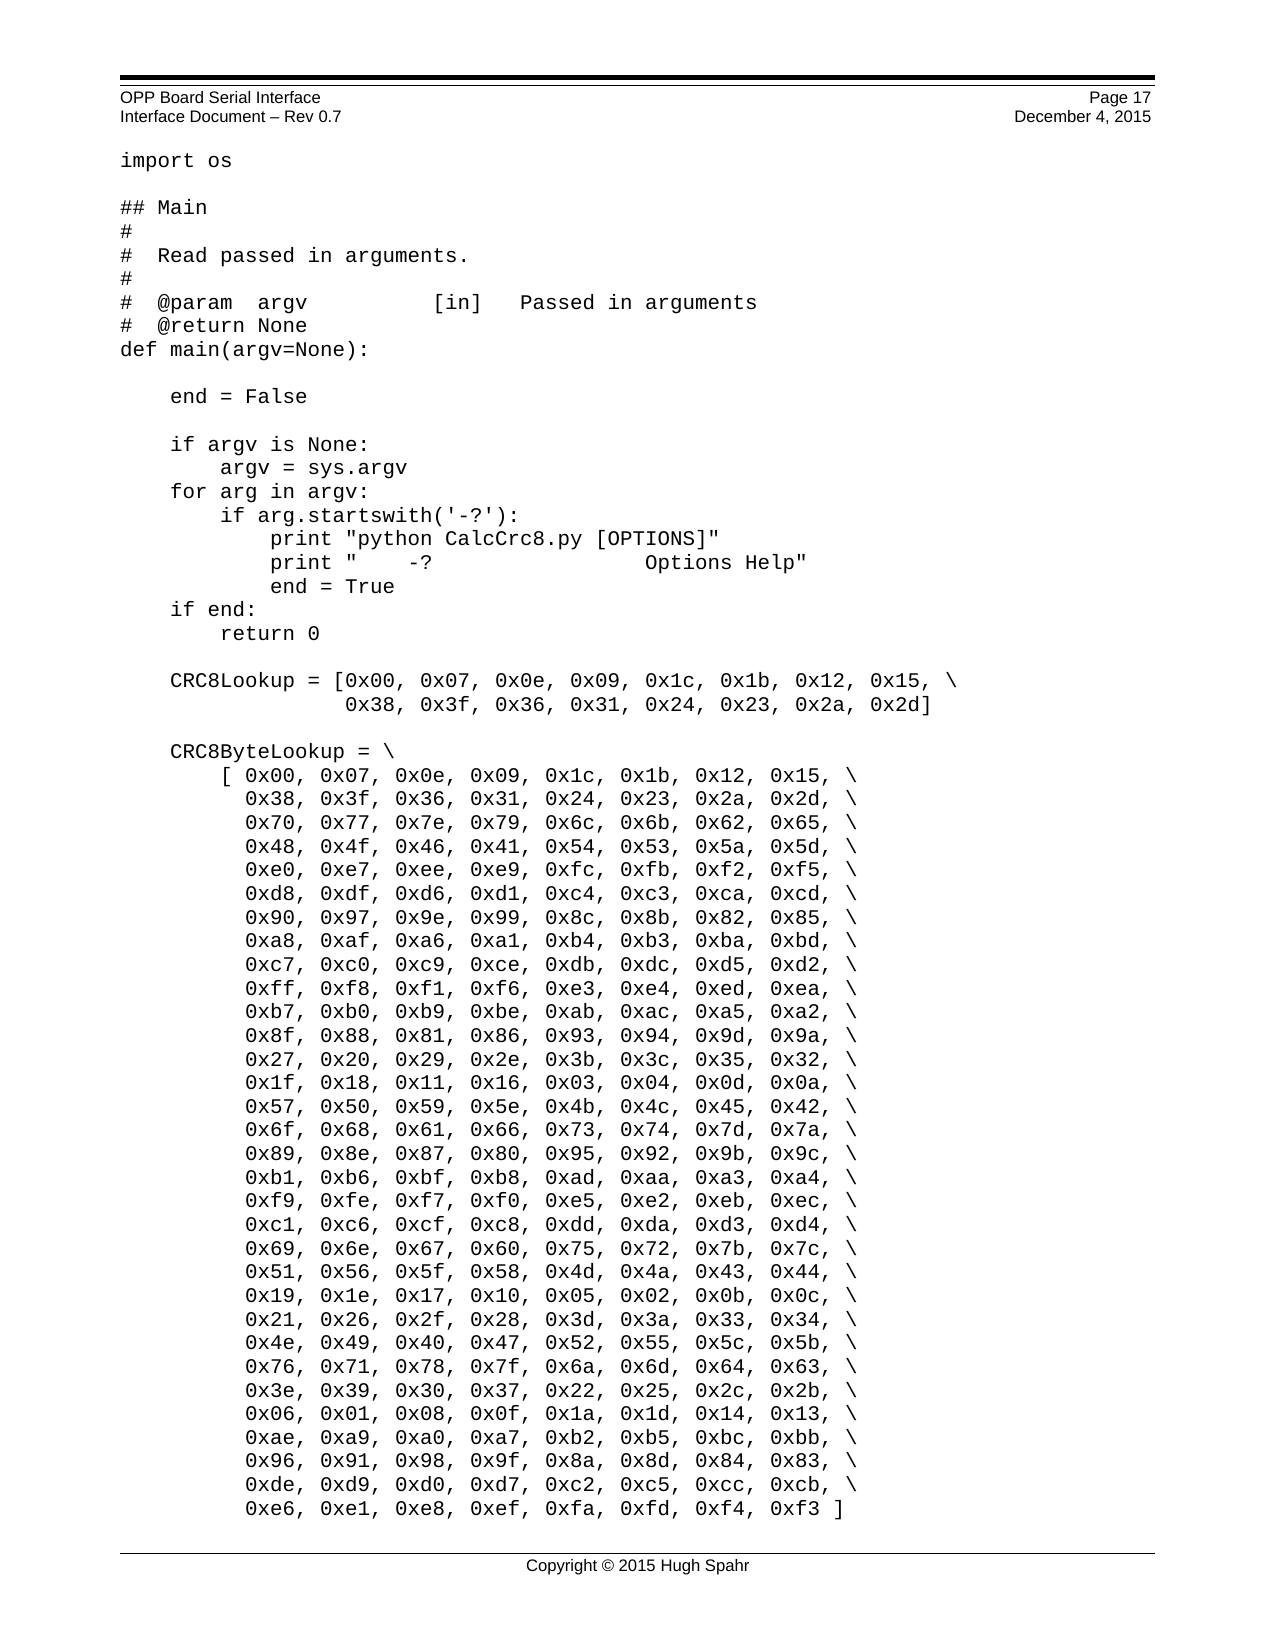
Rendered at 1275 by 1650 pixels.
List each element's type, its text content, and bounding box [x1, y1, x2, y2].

text 0xae, 0xa9, 0xa0, 0xa7, 0xb2, 0xb5, 0xbc, 0xbb, \ [120, 1427, 1155, 1451]
text 0x38, 0x3f, 0x36, 0x31, 0x24, 0x23, 0x2a, 0x2d] [120, 694, 1155, 717]
text 0xa8, 0xaf, 0xa6, 0xa1, 0xb4, 0xb3, 0xba, 0xbd, \ [120, 930, 1155, 954]
text if end: [120, 599, 1155, 623]
text 0x21, 0x26, 0x2f, 0x28, 0x3d, 0x3a, 0x33, 0x34, \ [120, 1309, 1155, 1332]
text 0x48, 0x4f, 0x46, 0x41, 0x54, 0x53, 0x5a, 0x5d, \ [120, 836, 1155, 859]
text 0x57, 0x50, 0x59, 0x5e, 0x4b, 0x4c, 0x45, 0x42, \ [120, 1096, 1155, 1119]
text 0x27, 0x20, 0x29, 0x2e, 0x3b, 0x3c, 0x35, 0x32, \ [120, 1048, 1155, 1072]
text 0xe6, 0xe1, 0xe8, 0xef, 0xfa, 0xfd, 0xf4, 0xf3 ] [120, 1498, 1155, 1521]
text 0x6f, 0x68, 0x61, 0x66, 0x73, 0x74, 0x7d, 0x7a, \ [120, 1119, 1155, 1143]
text CRC8ByteLookup = \ [120, 741, 1155, 765]
text # @return None [120, 316, 1155, 339]
text 0x69, 0x6e, 0x67, 0x60, 0x75, 0x72, 0x7b, 0x7c, \ [120, 1238, 1155, 1261]
text print "python CalcCrc8.py [OPTIONS]" [120, 528, 1155, 552]
text 0xc1, 0xc6, 0xcf, 0xc8, 0xdd, 0xda, 0xd3, 0xd4, \ [120, 1214, 1155, 1238]
text 0xff, 0xf8, 0xf1, 0xf6, 0xe3, 0xe4, 0xed, 0xea, \ [120, 978, 1155, 1001]
text 0xf9, 0xfe, 0xf7, 0xf0, 0xe5, 0xe2, 0xeb, 0xec, \ [120, 1190, 1155, 1214]
text 0x51, 0x56, 0x5f, 0x58, 0x4d, 0x4a, 0x43, 0x44, \ [120, 1261, 1155, 1285]
text 0x8f, 0x88, 0x81, 0x86, 0x93, 0x94, 0x9d, 0x9a, \ [120, 1025, 1155, 1048]
text [ 0x00, 0x07, 0x0e, 0x09, 0x1c, 0x1b, 0x12, 0x15, \ [120, 765, 1155, 788]
text print " -? Options Help" [120, 552, 1155, 576]
text 0x3e, 0x39, 0x30, 0x37, 0x22, 0x25, 0x2c, 0x2b, \ [120, 1379, 1155, 1403]
text 0xe0, 0xe7, 0xee, 0xe9, 0xfc, 0xfb, 0xf2, 0xf5, \ [120, 859, 1155, 883]
text # [120, 221, 1155, 244]
text argv = sys.argv [120, 457, 1155, 481]
text 0xd8, 0xdf, 0xd6, 0xd1, 0xc4, 0xc3, 0xca, 0xcd, \ [120, 883, 1155, 907]
text 0xb1, 0xb6, 0xbf, 0xb8, 0xad, 0xaa, 0xa3, 0xa4, \ [120, 1167, 1155, 1190]
text 0x96, 0x91, 0x98, 0x9f, 0x8a, 0x8d, 0x84, 0x83, \ [120, 1451, 1155, 1474]
text end = False [120, 386, 1155, 410]
text 0x89, 0x8e, 0x87, 0x80, 0x95, 0x92, 0x9b, 0x9c, \ [120, 1143, 1155, 1167]
text end = True [120, 576, 1155, 599]
text 0x38, 0x3f, 0x36, 0x31, 0x24, 0x23, 0x2a, 0x2d, \ [120, 788, 1155, 812]
text CRC8Lookup = [0x00, 0x07, 0x0e, 0x09, 0x1c, 0x1b, 0x12, 0x15, \ [120, 670, 1155, 694]
text for arg in argv: [120, 481, 1155, 505]
text # [120, 268, 1155, 292]
text import os [120, 150, 1155, 174]
text 0x90, 0x97, 0x9e, 0x99, 0x8c, 0x8b, 0x82, 0x85, \ [120, 907, 1155, 930]
text 0x76, 0x71, 0x78, 0x7f, 0x6a, 0x6d, 0x64, 0x63, \ [120, 1356, 1155, 1379]
text return 0 [120, 623, 1155, 647]
text 0x4e, 0x49, 0x40, 0x47, 0x52, 0x55, 0x5c, 0x5b, \ [120, 1332, 1155, 1356]
text ## Main [120, 197, 1155, 221]
text # @param argv [in] Passed in arguments [120, 292, 1155, 316]
text # Read passed in arguments. [120, 244, 1155, 268]
text 0xb7, 0xb0, 0xb9, 0xbe, 0xab, 0xac, 0xa5, 0xa2, \ [120, 1001, 1155, 1025]
text def main(argv=None): [120, 339, 1155, 363]
text 0x06, 0x01, 0x08, 0x0f, 0x1a, 0x1d, 0x14, 0x13, \ [120, 1403, 1155, 1427]
text 0x70, 0x77, 0x7e, 0x79, 0x6c, 0x6b, 0x62, 0x65, \ [120, 812, 1155, 836]
text if arg.startswith('-?'): [120, 505, 1155, 528]
text 0xde, 0xd9, 0xd0, 0xd7, 0xc2, 0xc5, 0xcc, 0xcb, \ [120, 1474, 1155, 1498]
text if argv is None: [120, 434, 1155, 457]
text 0x1f, 0x18, 0x11, 0x16, 0x03, 0x04, 0x0d, 0x0a, \ [120, 1072, 1155, 1096]
text 0xc7, 0xc0, 0xc9, 0xce, 0xdb, 0xdc, 0xd5, 0xd2, \ [120, 954, 1155, 978]
text 0x19, 0x1e, 0x17, 0x10, 0x05, 0x02, 0x0b, 0x0c, \ [120, 1285, 1155, 1309]
